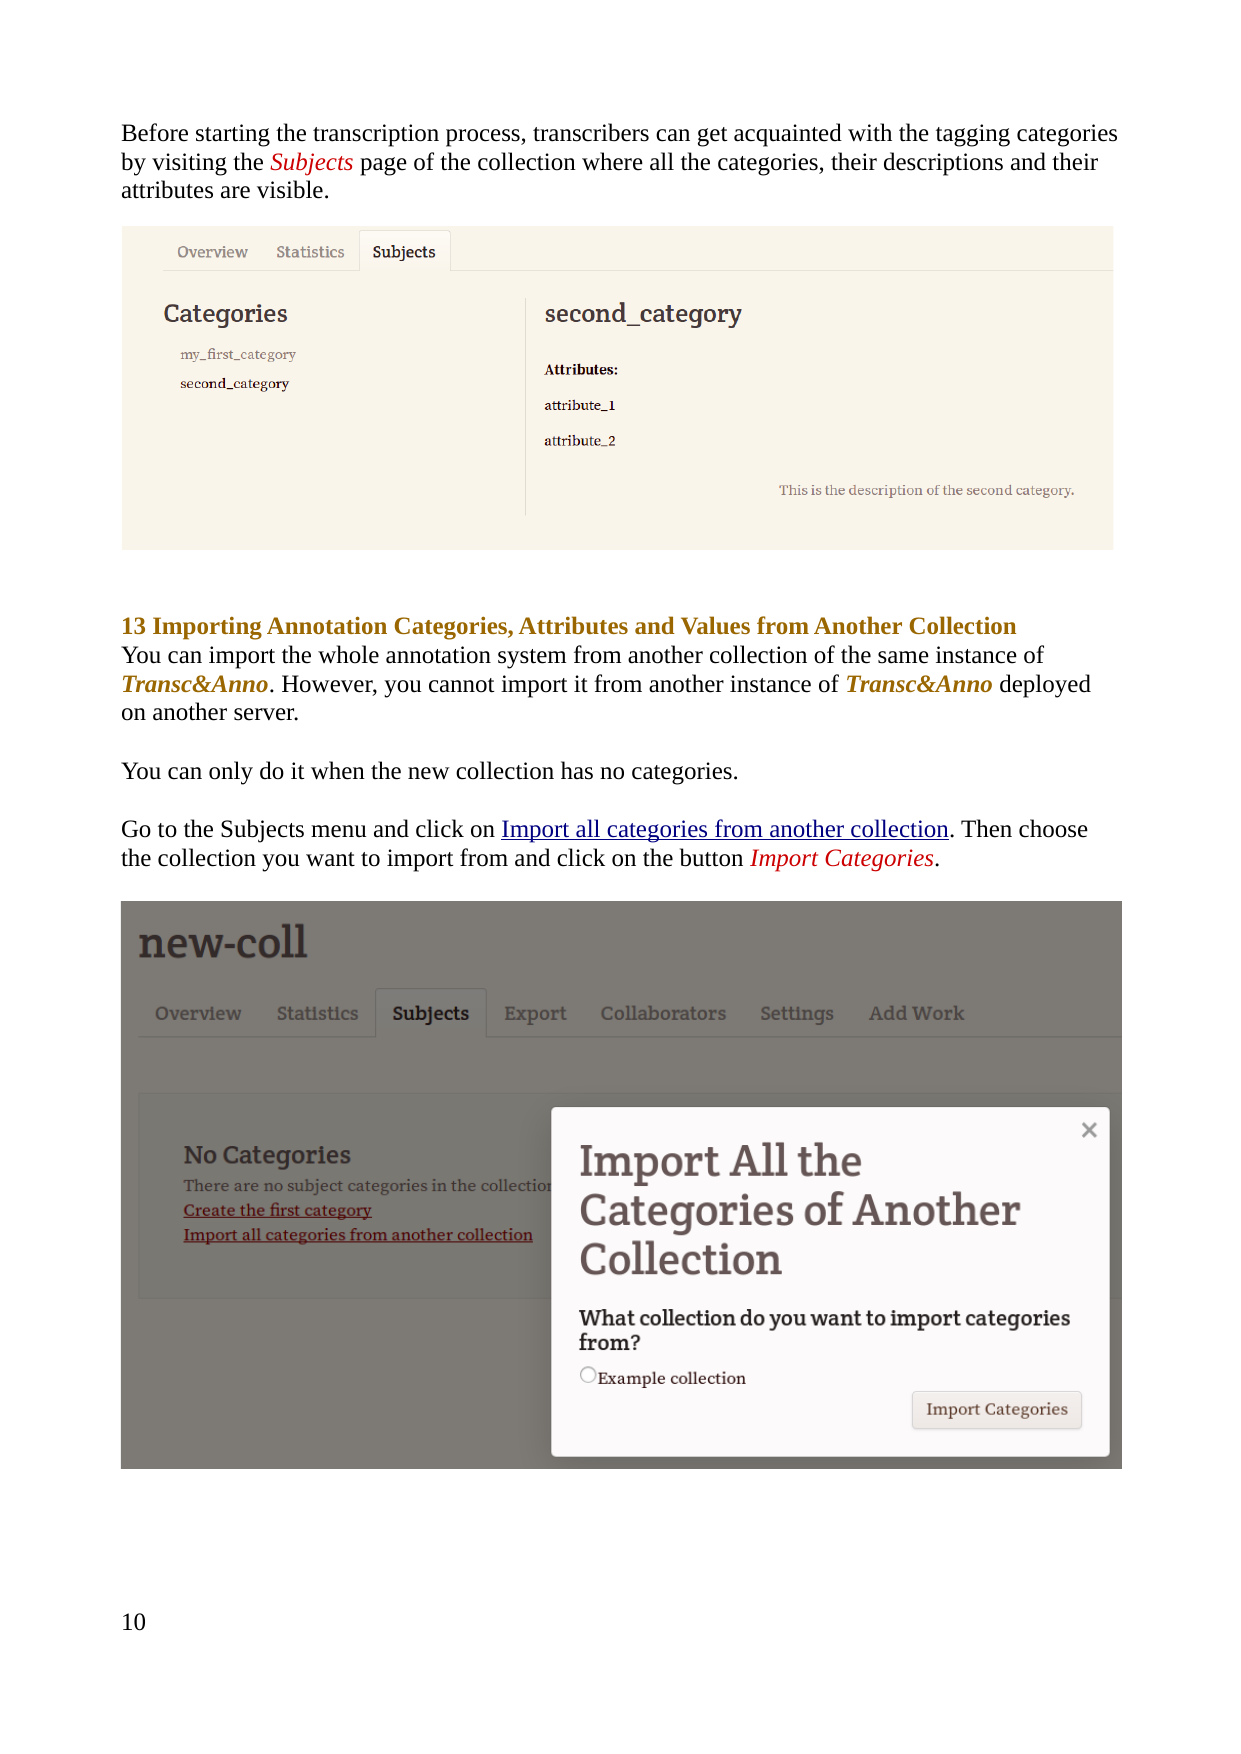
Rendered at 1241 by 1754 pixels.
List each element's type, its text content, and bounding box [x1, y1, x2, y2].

text You can only do it when the new collection has no categories. [121, 756, 1122, 784]
picture [120, 901, 1122, 1469]
picture [940, 226, 1114, 550]
text 13 Importing Annotation Categories, Attributes and Values from Another Collection You can import the whole annotation system from another collection of the same instance of Transc&Anno. However, you cannot import it from another instance of Transc&Anno deployed on another server. [121, 611, 1122, 726]
text Before starting the transcription process, transcribers can get acquainted with the tagging categories by visiting the Subjects page of the collection where all the categories, their descriptions and their attributes are visible. [121, 118, 1122, 204]
text Go to the Subjects menu and click on Import all categories from another collection. Then choose the collection you want to import from and click on the button Import Categories. [121, 814, 1122, 871]
